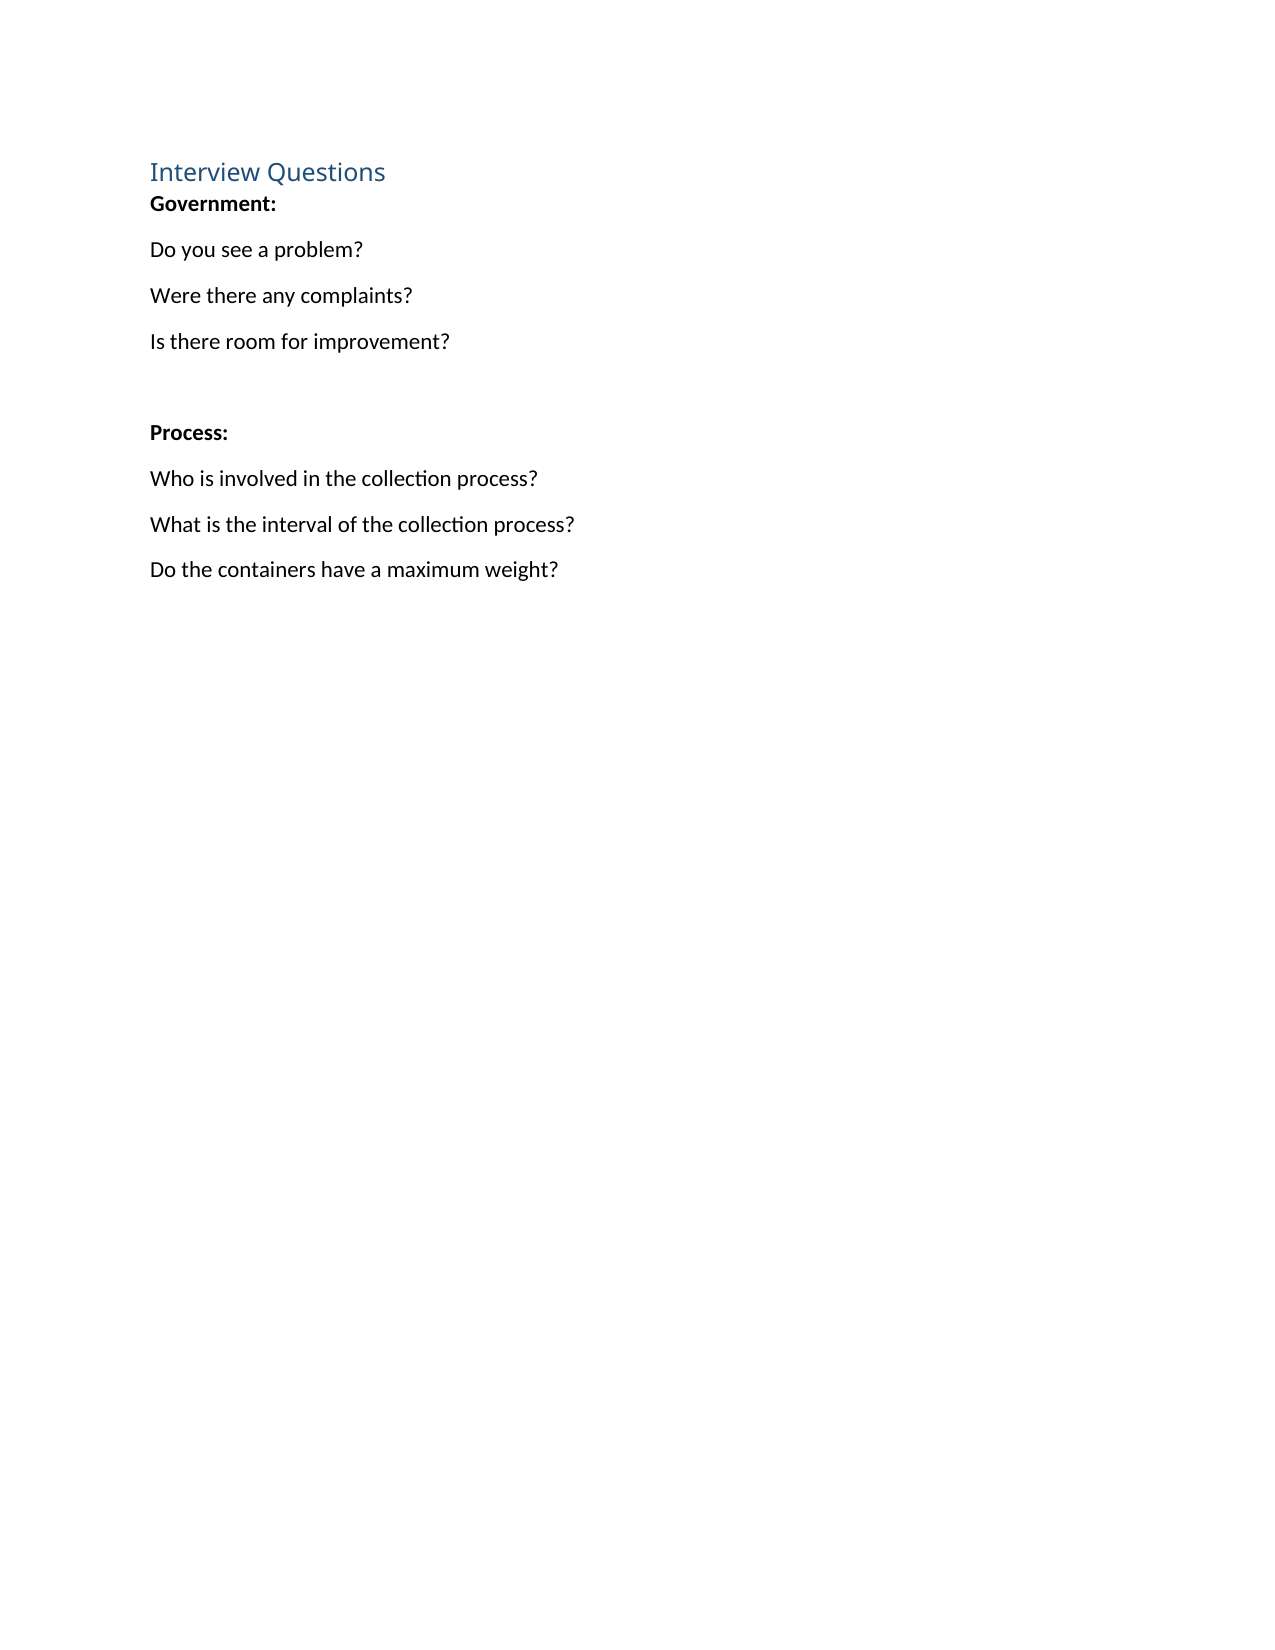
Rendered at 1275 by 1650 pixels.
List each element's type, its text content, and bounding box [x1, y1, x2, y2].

text Is there room for improvement? [150, 327, 1125, 355]
text Process: [150, 418, 1125, 446]
text Who is involved in the collection process? [150, 464, 1125, 492]
subtitle Interview Questions [150, 154, 1125, 188]
text Government: [150, 189, 1125, 218]
text Do you see a problem? [150, 235, 1125, 263]
text Do the containers have a maximum weight? [150, 555, 1125, 583]
text Were there any complaints? [150, 281, 1125, 309]
text What is the interval of the collection process? [150, 510, 1125, 538]
